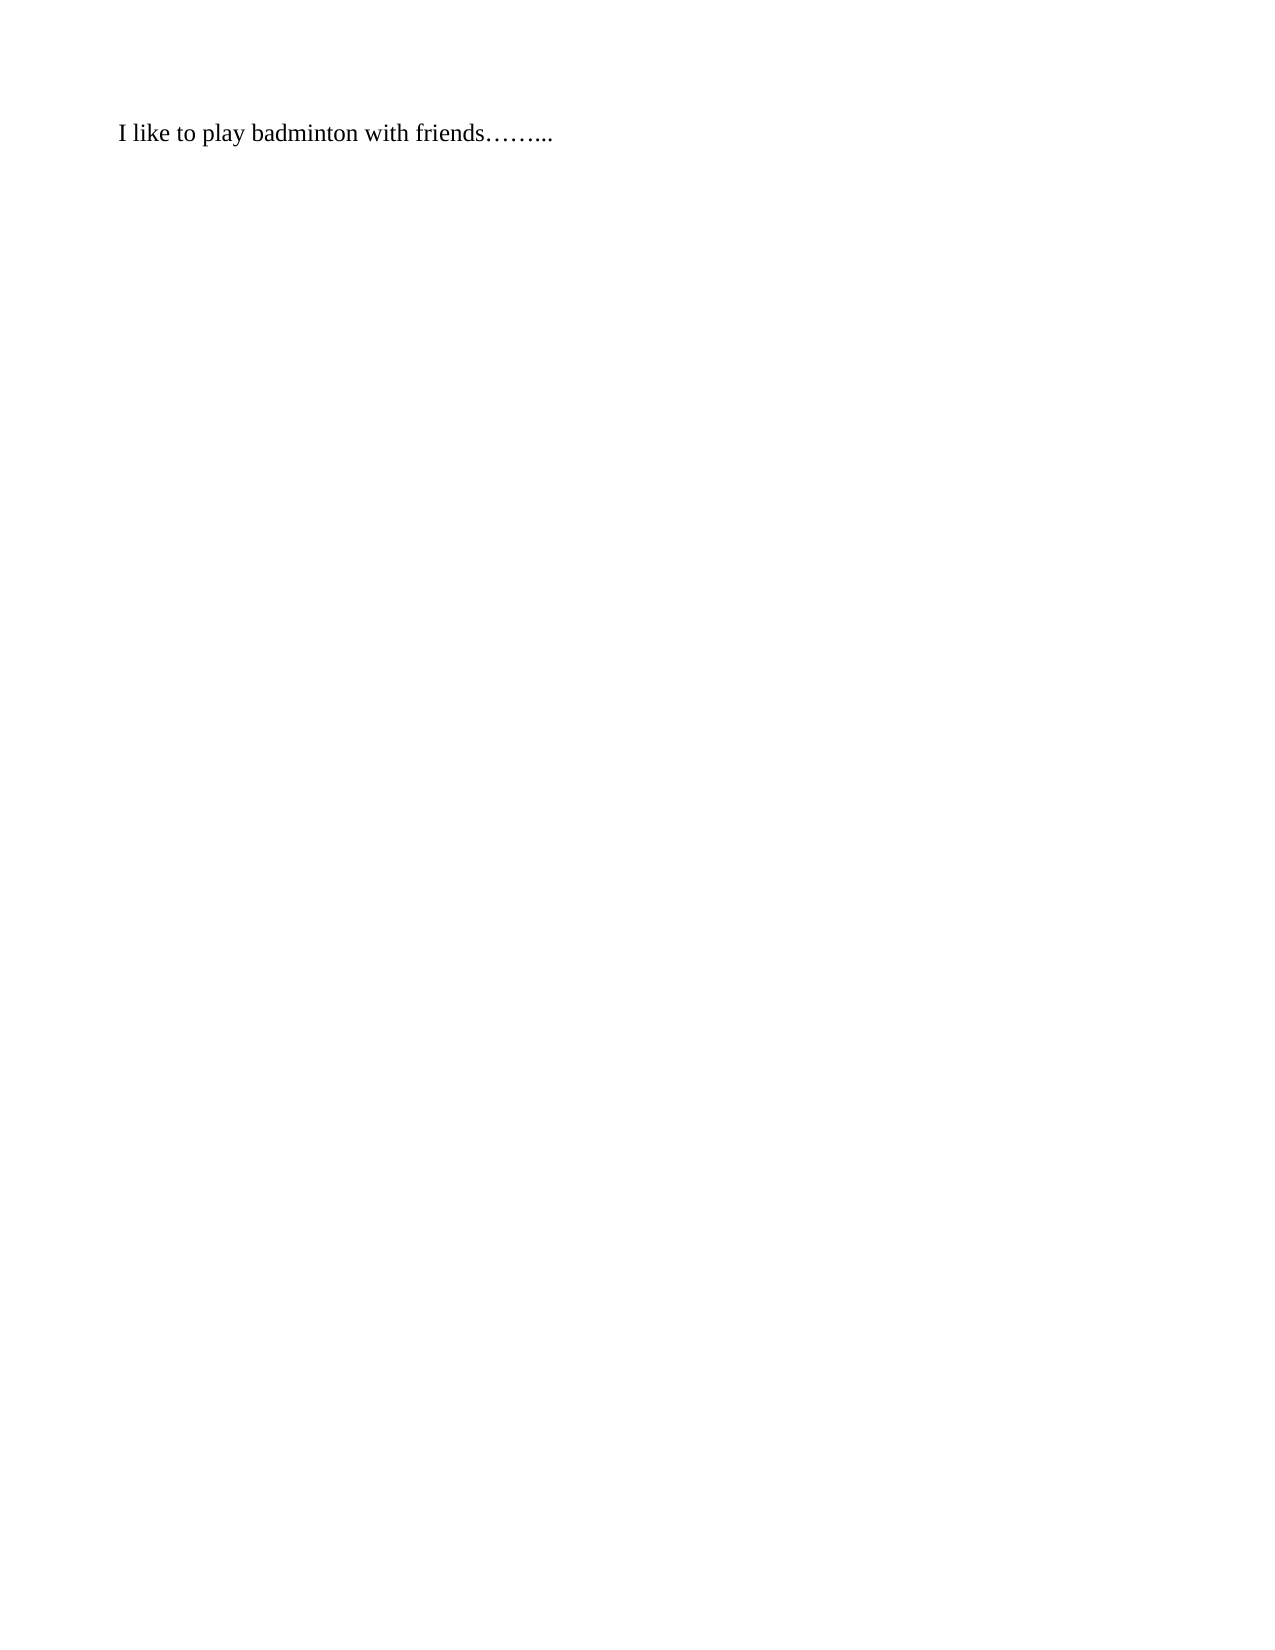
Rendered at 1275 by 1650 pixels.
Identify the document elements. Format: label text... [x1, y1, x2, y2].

text I like to play badminton with friends……... [118, 118, 1157, 147]
